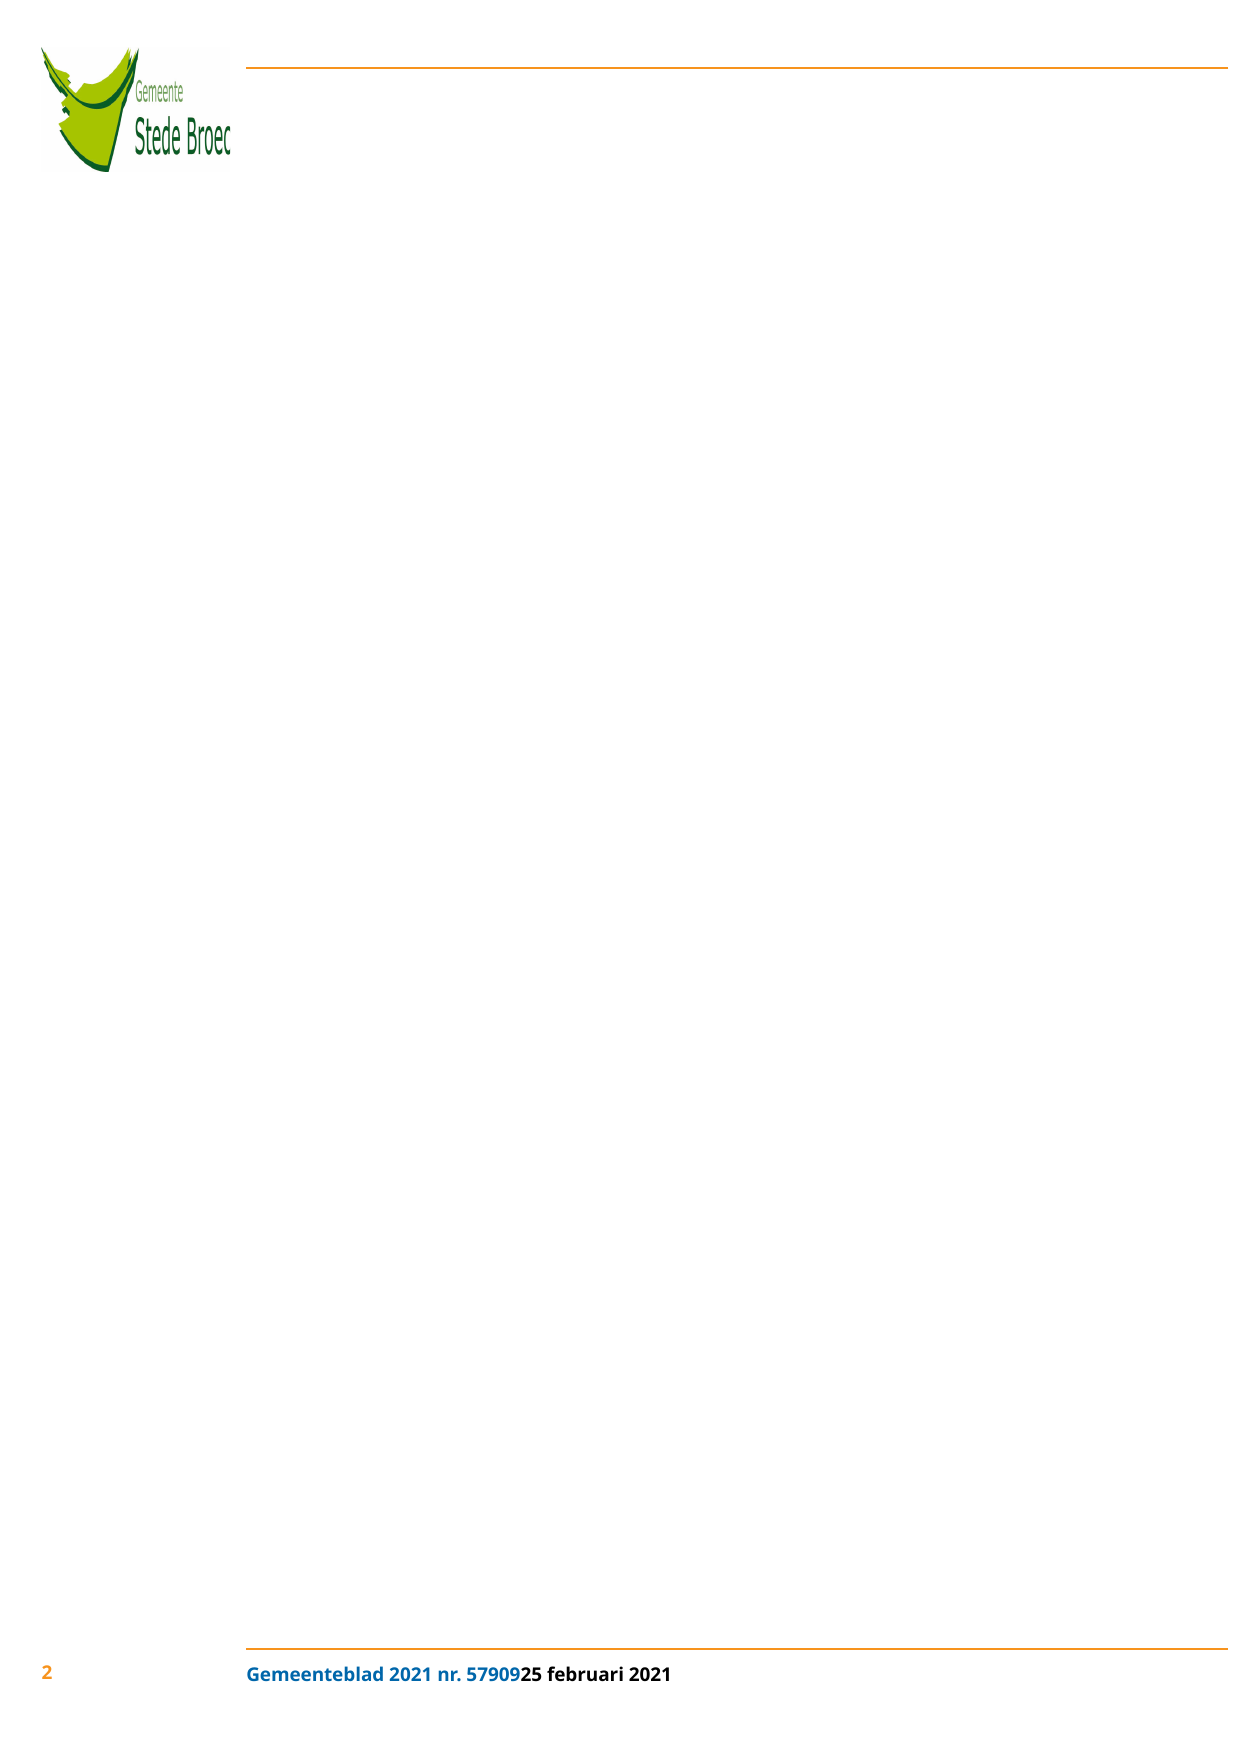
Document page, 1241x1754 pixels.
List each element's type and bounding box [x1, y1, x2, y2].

picture [41, 47, 231, 172]
